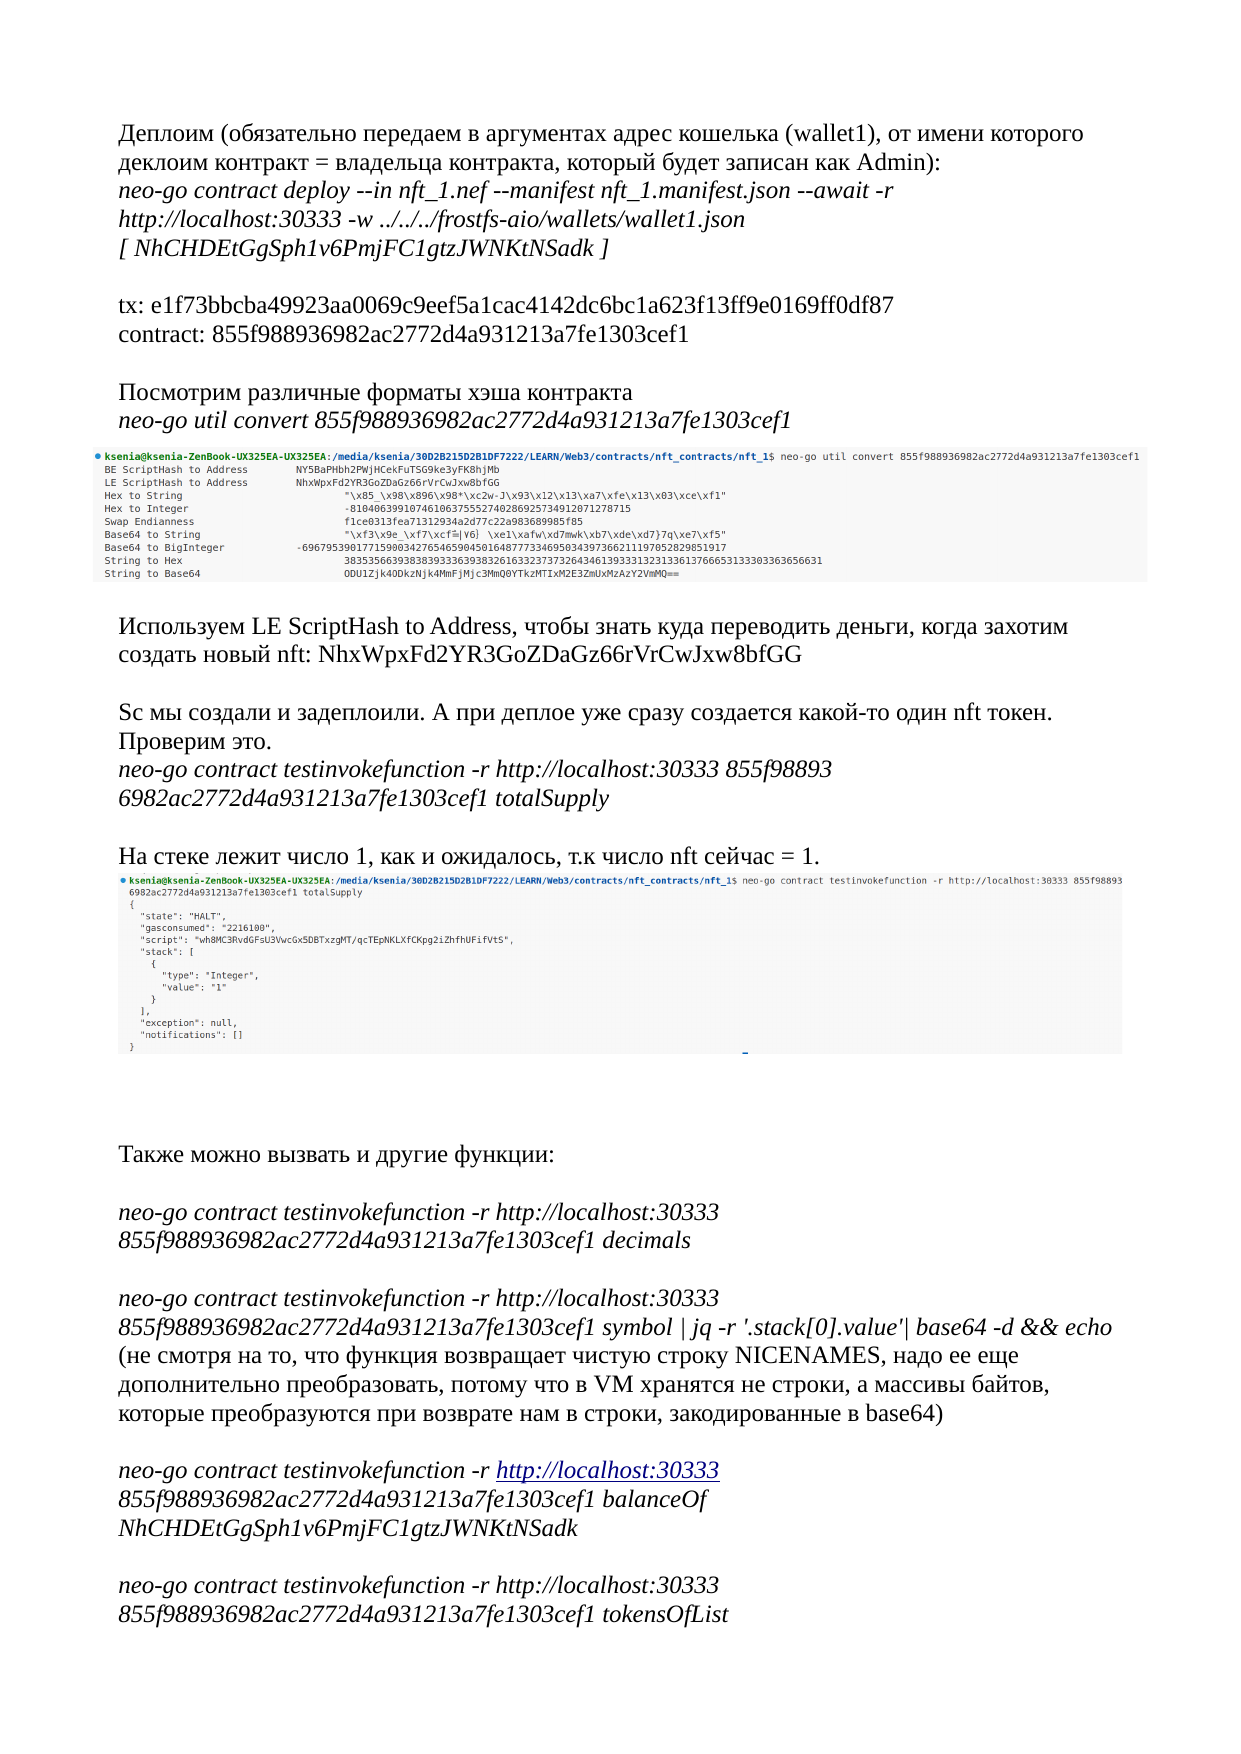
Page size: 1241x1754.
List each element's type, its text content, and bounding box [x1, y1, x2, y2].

text tx: e1f73bbcba49923aa0069c9eef5a1cac4142dc6bc1a623f13ff9e0169ff0df87 [118, 291, 1122, 319]
text neo-go contract testinvokefunction -r http://localhost:30333 855f98893 [118, 754, 1122, 783]
text neo-go contract testinvokefunction -r http://localhost:30333 855f988936982ac2772d4a931213a7fe1303cef1 symbol | jq -r '.stack[0].value'| base64 -d && echo [118, 1283, 1122, 1341]
text neo-go contract testinvokefunction -r http://localhost:30333 855f988936982ac2772d4a931213a7fe1303cef1 tokensOfList [118, 1571, 1122, 1628]
text Посмотрим различные форматы хэша контракта [118, 377, 1122, 406]
text 6982ac2772d4a931213a7fe1303cef1 totalSupply [118, 783, 1122, 812]
text contract: 855f988936982ac2772d4a931213a7fe1303cef1 [118, 319, 1122, 348]
text Sc мы создали и задеплоили. А при деплое уже сразу создается какой-то один nft токен. Проверим это. [118, 697, 1122, 754]
text Используем LE ScriptHash to Address, чтобы знать куда переводить деньги, когда захотим создать новый nft: NhxWpxFd2YR3GoZDaGz66rVrCwJxw8bfGG [118, 611, 1122, 668]
text neo-go contract testinvokefunction -r http://localhost:30333 855f988936982ac2772d4a931213a7fe1303cef1 balanceOf NhCHDEtGgSph1v6PmjFC1gtzJWNKtNSadk [118, 1456, 1122, 1542]
text (не смотря на то, что функция возвращает чистую строку NICENAMES, надо ее еще дополнительно преобразовать, потому что в VM хранятся не строки, а массивы байтов, которые преобразуются при возврате нам в строки, закодированные в base64) [118, 1341, 1122, 1427]
picture [92, 447, 1148, 582]
text neo-go contract deploy --in nft_1.nef --manifest nft_1.manifest.json --await -r http://localhost:30333 -w ../../../frostfs-aio/wallets/wallet1.json [ NhCHDEtGgSph1v6PmjFC1gtzJWNKtNSadk ] [118, 176, 1122, 262]
text neo-go contract testinvokefunction -r http://localhost:30333 855f988936982ac2772d4a931213a7fe1303cef1 decimals [118, 1197, 1122, 1254]
text Деплоим (обязательно передаем в аргументах адрес кошелька (wallet1), от имени которого деклоим контракт = владельца контракта, который будет записан как Admin): [118, 118, 1122, 176]
text Также можно вызвать и другие функции: [118, 1139, 1122, 1168]
picture [118, 873, 1123, 1054]
text neo-go util convert 855f988936982ac2772d4a931213a7fe1303cef1 [118, 406, 1122, 434]
text На стеке лежит число 1, как и ожидалось, т.к число nft сейчас = 1. [118, 841, 1122, 869]
